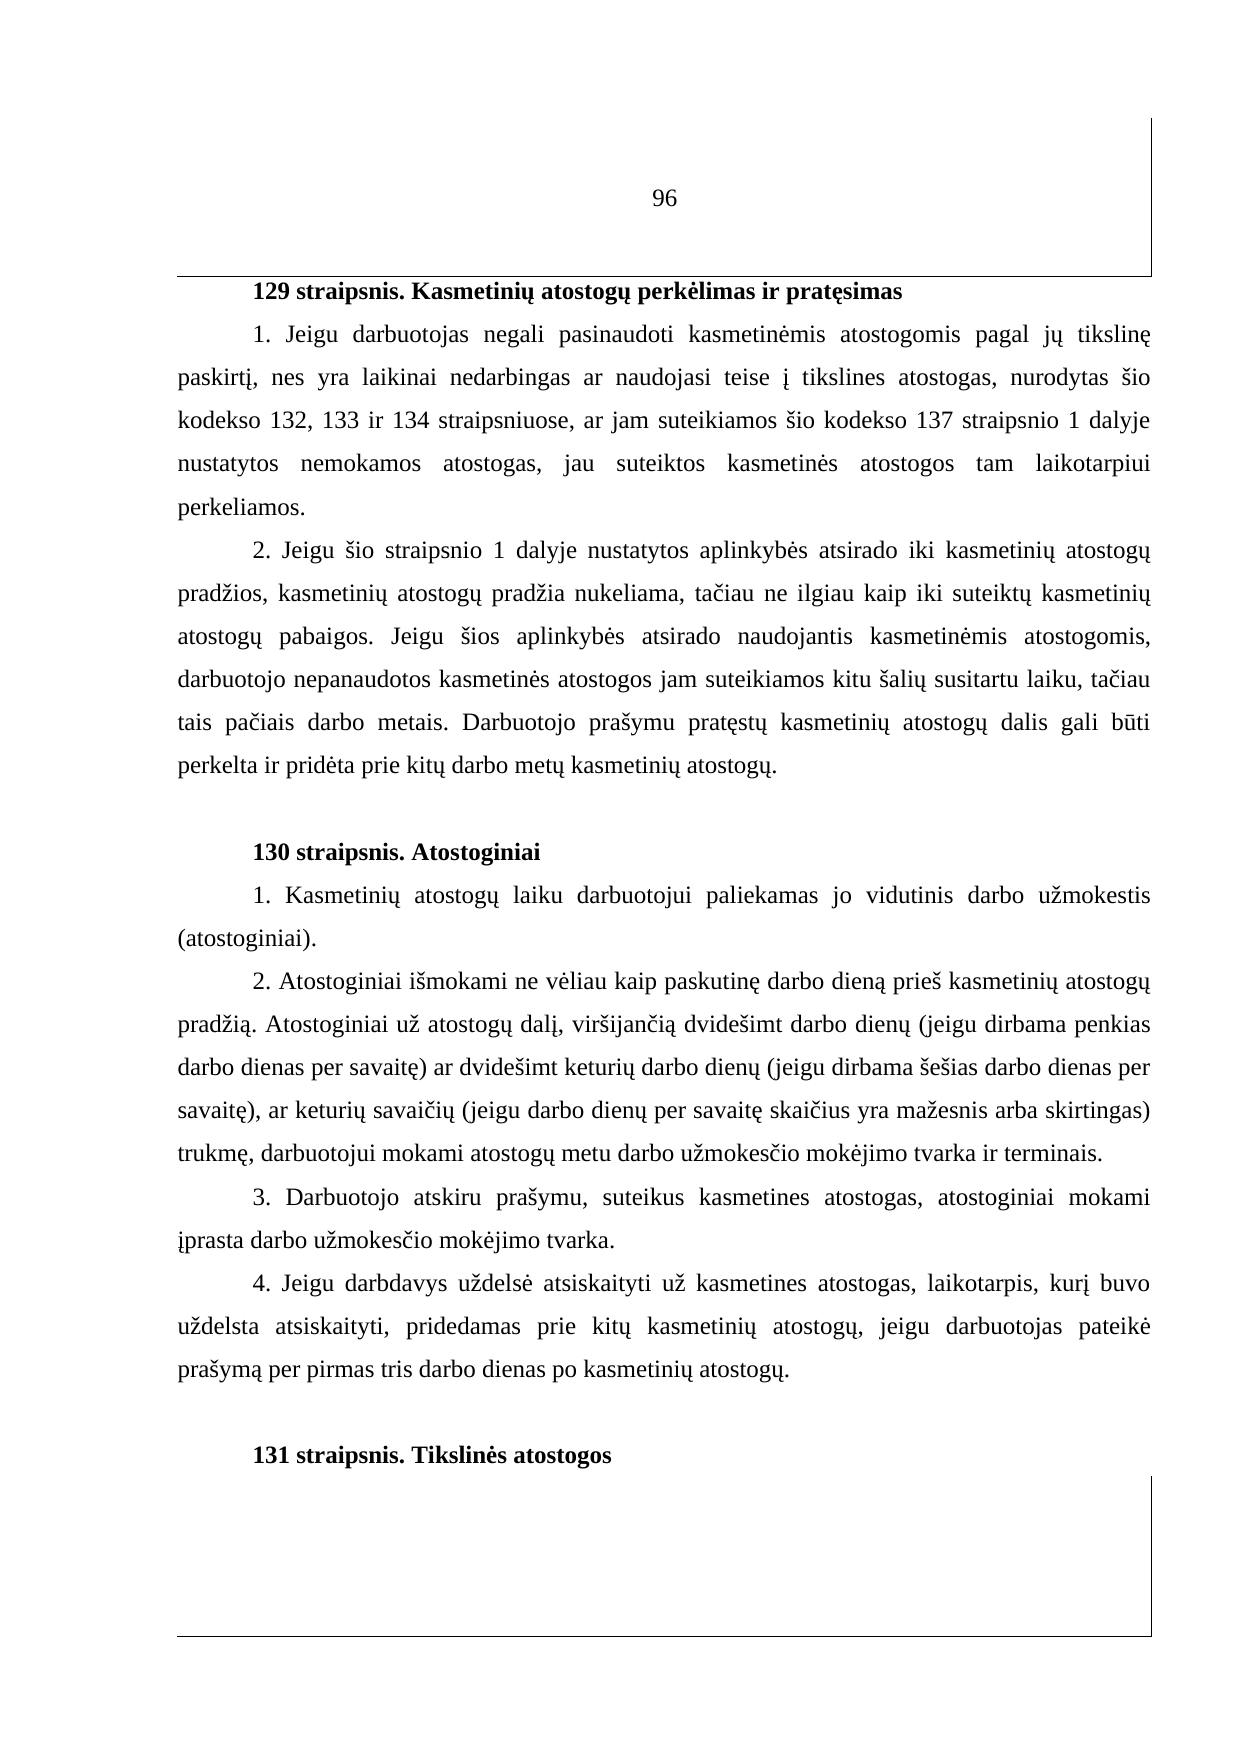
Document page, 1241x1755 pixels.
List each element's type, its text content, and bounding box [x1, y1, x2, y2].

subtitle 130 straipsnis. Atostoginiai [177, 837, 1152, 865]
text 4. Jeigu darbdavys uždelsė atsiskaityti už kasmetines atostogas, laikotarpis, kurį buvo uždelsta atsiskaityti, pridedamas prie kitų kasmetinių atostogų, jeigu darbuotojas pateikė prašymą per pirmas tris darbo dienas po kasmetinių atostogų. [177, 1268, 1152, 1383]
text 1. Kasmetinių atostogų laiku darbuotojui paliekamas jo vidutinis darbo užmokestis (atostoginiai). [177, 880, 1152, 952]
text 2. Jeigu šio straipsnio 1 dalyje nustatytos aplinkybės atsirado iki kasmetinių atostogų pradžios, kasmetinių atostogų pradžia nukeliama, tačiau ne ilgiau kaip iki suteiktų kasmetinių atostogų pabaigos. Jeigu šios aplinkybės atsirado naudojantis kasmetinėmis atostogomis, darbuotojo nepanaudotos kasmetinės atostogos jam suteikiamos kitu šalių susitartu laiku, tačiau tais pačiais darbo metais. Darbuotojo prašymu pratęstų kasmetinių atostogų dalis gali būti perkelta ir pridėta prie kitų darbo metų kasmetinių atostogų. [177, 535, 1152, 779]
subtitle 129 straipsnis. Kasmetinių atostogų perkėlimas ir pratęsimas [177, 276, 1152, 305]
text 1. Jeigu darbuotojas negali pasinaudoti kasmetinėmis atostogomis pagal jų tikslinę paskirtį, nes yra laikinai nedarbingas ar naudojasi teise į tikslines atostogas, nurodytas šio kodekso 132, 133 ir 134 straipsniuose, ar jam suteikiamos šio kodekso 137 straipsnio 1 dalyje nustatytos nemokamos atostogas, jau suteiktos kasmetinės atostogos tam laikotarpiui perkeliamos. [177, 319, 1152, 520]
text 3. Darbuotojo atskiru prašymu, suteikus kasmetines atostogas, atostoginiai mokami įprasta darbo užmokesčio mokėjimo tvarka. [177, 1182, 1152, 1253]
text 2. Atostoginiai išmokami ne vėliau kaip paskutinę darbo dieną prieš kasmetinių atostogų pradžią. Atostoginiai už atostogų dalį, viršijančią dvidešimt darbo dienų (jeigu dirbama penkias darbo dienas per savaitę) ar dvidešimt keturių darbo dienų (jeigu dirbama šešias darbo dienas per savaitę), ar keturių savaičių (jeigu darbo dienų per savaitę skaičius yra mažesnis arba skirtingas) trukmę, darbuotojui mokami atostogų metu darbo užmokesčio mokėjimo tvarka ir terminais. [177, 966, 1152, 1167]
subtitle 131 straipsnis. Tikslinės atostogos [177, 1440, 1152, 1469]
